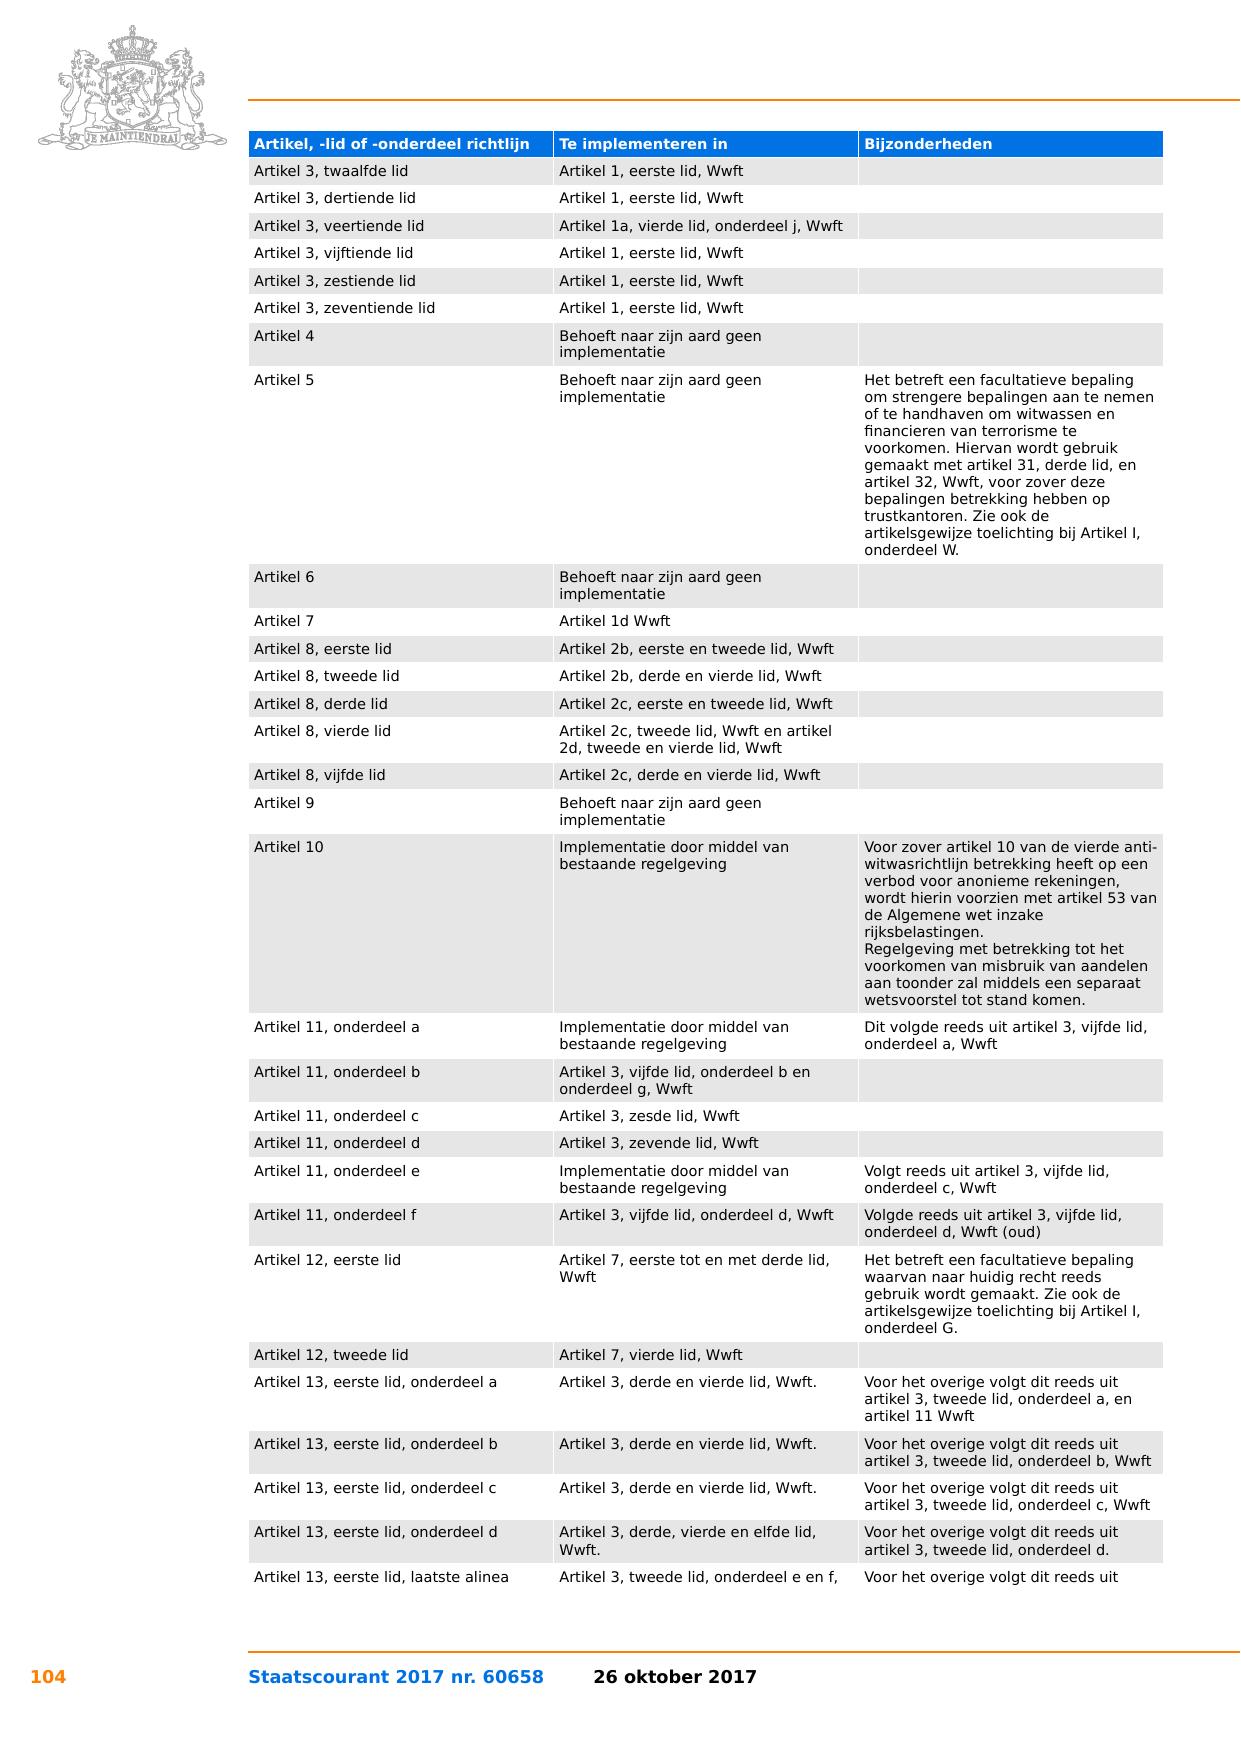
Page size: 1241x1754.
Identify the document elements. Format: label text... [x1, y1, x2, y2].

table_cell Het betreft een facultatieve bepaling waarvan naar huidig recht reeds gebruik wordt gemaakt. Zie ook de artikelsgewijze toelichting bij Artikel I, onderdeel G. [859, 1247, 1163, 1341]
table_cell Artikel 3, vijftiende lid [249, 241, 553, 267]
table_cell Artikel 7, vierde lid, Wwft [554, 1342, 858, 1368]
table_cell Artikel 3, twaalfde lid [249, 158, 553, 185]
table_cell [859, 323, 1163, 366]
table_cell Artikel 3, zestiende lid [249, 268, 553, 294]
table_cell Artikel 3, derde en vierde lid, Wwft. [554, 1431, 858, 1474]
table_cell Artikel 6 [249, 564, 553, 608]
table_cell Artikel 11, onderdeel a [249, 1015, 553, 1058]
table_cell [859, 1342, 1163, 1368]
table_cell Dit volgde reeds uit artikel 3, vijfde lid, onderdeel a, Wwft [859, 1015, 1163, 1058]
table_cell [859, 790, 1163, 833]
table_cell Artikel 2b, derde en vierde lid, Wwft [554, 664, 858, 690]
table_cell Artikel 7, eerste tot en met derde lid, Wwft [554, 1247, 858, 1341]
table_cell Behoeft naar zijn aard geen implementatie [554, 564, 858, 608]
table_cell [859, 213, 1163, 239]
table_cell [859, 1131, 1163, 1157]
table_cell Artikel 10 [249, 834, 553, 1013]
table_cell Artikel 13, eerste lid, laatste alinea [249, 1564, 553, 1590]
table_cell Artikel 3, zesde lid, Wwft [554, 1103, 858, 1130]
table_cell [859, 186, 1163, 212]
table_cell Artikel 1, eerste lid, Wwft [554, 268, 858, 294]
table_cell Implementatie door middel van bestaande regelgeving [554, 1158, 858, 1201]
table_cell Artikel 3, derde en vierde lid, Wwft. [554, 1475, 858, 1519]
table_cell Artikel 12, eerste lid [249, 1247, 553, 1341]
table_cell Artikel 1, eerste lid, Wwft [554, 241, 858, 267]
table_cell [859, 564, 1163, 608]
table_cell [859, 664, 1163, 690]
table_cell Artikel 11, onderdeel c [249, 1103, 553, 1130]
table_cell Artikel 1d Wwft [554, 609, 858, 635]
table_header Artikel, -lid of -onderdeel richtlijn [249, 131, 553, 157]
table_cell Artikel 8, tweede lid [249, 664, 553, 690]
table_cell Artikel 2b, eerste en tweede lid, Wwft [554, 636, 858, 662]
table_cell Artikel 5 [249, 367, 553, 563]
table_cell [859, 295, 1163, 322]
table_cell Artikel 1, eerste lid, Wwft [554, 186, 858, 212]
table_header Te implementeren in [554, 131, 858, 157]
table_cell Implementatie door middel van bestaande regelgeving [554, 834, 858, 1013]
table_cell Artikel 3, zeventiende lid [249, 295, 553, 322]
table_cell Artikel 13, eerste lid, onderdeel c [249, 1475, 553, 1519]
table_cell Artikel 3, vijfde lid, onderdeel d, Wwft [554, 1203, 858, 1246]
table_cell Artikel 3, dertiende lid [249, 186, 553, 212]
table_cell Artikel 13, eerste lid, onderdeel b [249, 1431, 553, 1474]
table_cell [859, 1059, 1163, 1102]
table_cell [859, 691, 1163, 717]
table_cell Artikel 3, veertiende lid [249, 213, 553, 239]
table_cell Artikel 11, onderdeel d [249, 1131, 553, 1157]
table_header Bijzonderheden [859, 131, 1163, 157]
table_cell [859, 268, 1163, 294]
table_cell Voor het overige volgt dit reeds uit artikel 3, tweede lid, onderdeel a, en artikel 11 Wwft [859, 1370, 1163, 1430]
table_cell Artikel 13, eerste lid, onderdeel d [249, 1520, 553, 1563]
table_cell [859, 636, 1163, 662]
table_cell Artikel 1, eerste lid, Wwft [554, 295, 858, 322]
table_cell Artikel 13, eerste lid, onderdeel a [249, 1370, 553, 1430]
table_cell Voor het overige volgt dit reeds uit [859, 1564, 1163, 1590]
table_cell Artikel 12, tweede lid [249, 1342, 553, 1368]
table_cell Artikel 4 [249, 323, 553, 366]
table_cell Artikel 2c, derde en vierde lid, Wwft [554, 763, 858, 789]
table_cell Het betreft een facultatieve bepaling om strengere bepalingen aan te nemen of te handhaven om witwassen en financieren van terrorisme te voorkomen. Hiervan wordt gebruik gemaakt met artikel 31, derde lid, en artikel 32, Wwft, voor zover deze bepalingen betrekking hebben op trustkantoren. Zie ook de artikelsgewijze toelichting bij Artikel I, onderdeel W. [859, 367, 1163, 563]
table_cell Voor het overige volgt dit reeds uit artikel 3, tweede lid, onderdeel d. [859, 1520, 1163, 1563]
table_cell Artikel 11, onderdeel b [249, 1059, 553, 1102]
table_cell [859, 763, 1163, 789]
table_cell Artikel 2c, tweede lid, Wwft en artikel 2d, tweede en vierde lid, Wwft [554, 718, 858, 762]
table_cell Artikel 3, vijfde lid, onderdeel b en onderdeel g, Wwft [554, 1059, 858, 1102]
picture [38, 25, 227, 150]
table_cell Implementatie door middel van bestaande regelgeving [554, 1015, 858, 1058]
table_cell Behoeft naar zijn aard geen implementatie [554, 323, 858, 366]
table_cell Artikel 3, tweede lid, onderdeel e en f, [554, 1564, 858, 1590]
table_cell Artikel 11, onderdeel f [249, 1203, 553, 1246]
table_cell Voor zover artikel 10 van de vierde anti-witwasrichtlijn betrekking heeft op een verbod voor anonieme rekeningen, wordt hierin voorzien met artikel 53 van de Algemene wet inzake rijksbelastingen. Regelgeving met betrekking tot het voorkomen van misbruik van aandelen aan toonder zal middels een separaat wetsvoorstel tot stand komen. [859, 834, 1163, 1013]
table_cell Artikel 2c, eerste en tweede lid, Wwft [554, 691, 858, 717]
table_cell Artikel 1, eerste lid, Wwft [554, 158, 858, 185]
table_cell Volgde reeds uit artikel 3, vijfde lid, onderdeel d, Wwft (oud) [859, 1203, 1163, 1246]
table_cell [859, 241, 1163, 267]
table_cell Volgt reeds uit artikel 3, vijfde lid, onderdeel c, Wwft [859, 1158, 1163, 1201]
table_cell Artikel 3, zevende lid, Wwft [554, 1131, 858, 1157]
table_cell Artikel 11, onderdeel e [249, 1158, 553, 1201]
table_cell Artikel 8, derde lid [249, 691, 553, 717]
table_cell Behoeft naar zijn aard geen implementatie [554, 790, 858, 833]
table_cell Artikel 8, eerste lid [249, 636, 553, 662]
table_cell Artikel 3, derde en vierde lid, Wwft. [554, 1370, 858, 1430]
table_cell Artikel 8, vijfde lid [249, 763, 553, 789]
table_cell Behoeft naar zijn aard geen implementatie [554, 367, 858, 563]
table_cell Artikel 8, vierde lid [249, 718, 553, 762]
table_cell Artikel 3, derde, vierde en elfde lid, Wwft. [554, 1520, 858, 1563]
table_cell Voor het overige volgt dit reeds uit artikel 3, tweede lid, onderdeel c, Wwft [859, 1475, 1163, 1519]
table_cell [859, 158, 1163, 185]
table_cell [859, 609, 1163, 635]
table_cell [859, 1103, 1163, 1130]
table_cell Artikel 1a, vierde lid, onderdeel j, Wwft [554, 213, 858, 239]
table_cell Artikel 7 [249, 609, 553, 635]
table_cell Artikel 9 [249, 790, 553, 833]
table_cell Voor het overige volgt dit reeds uit artikel 3, tweede lid, onderdeel b, Wwft [859, 1431, 1163, 1474]
table_cell [859, 718, 1163, 762]
